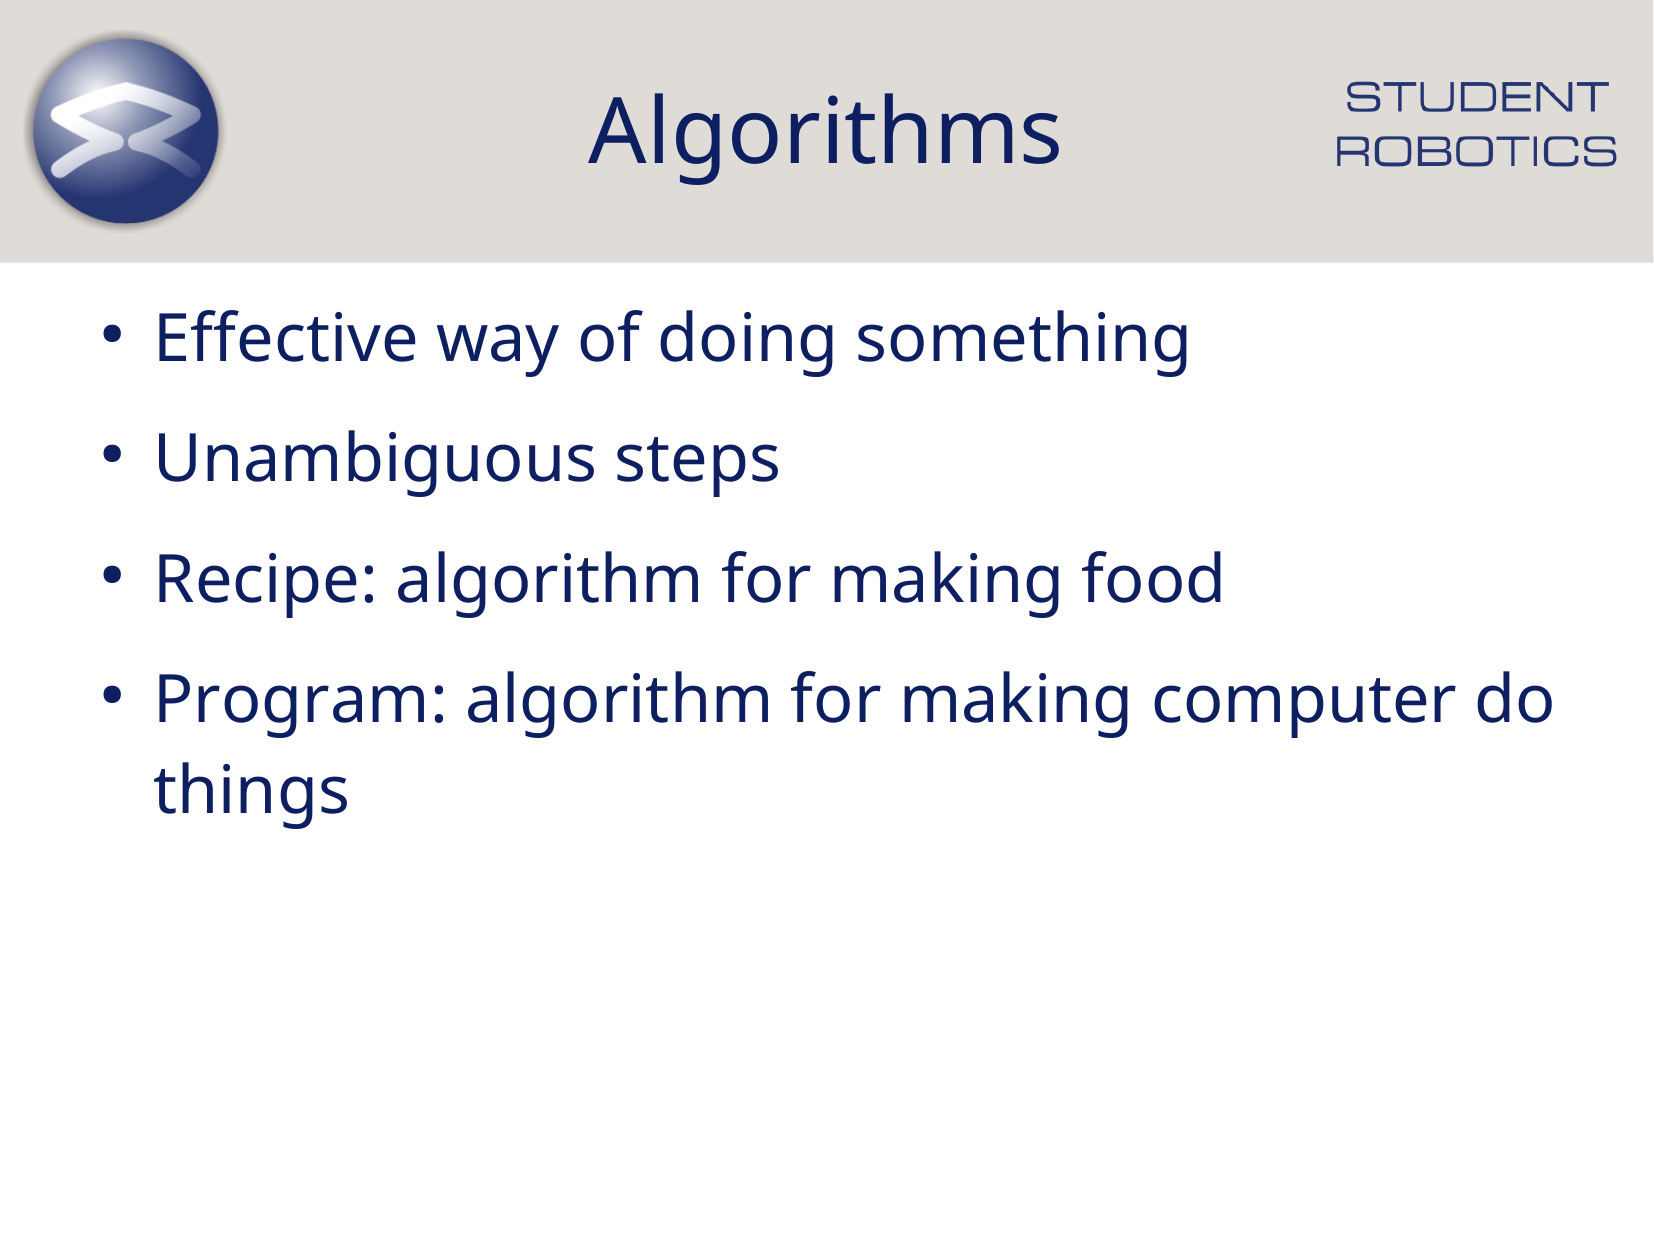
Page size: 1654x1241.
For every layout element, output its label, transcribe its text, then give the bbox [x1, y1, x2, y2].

picture [9, 19, 82, 245]
picture [1571, 68, 1633, 174]
list Effective way of doing something Unambiguous steps Recipe: algorithm for making food Program: algorithm for making computer do things [82, 290, 1571, 1094]
title Algorithms [82, 0, 1571, 257]
